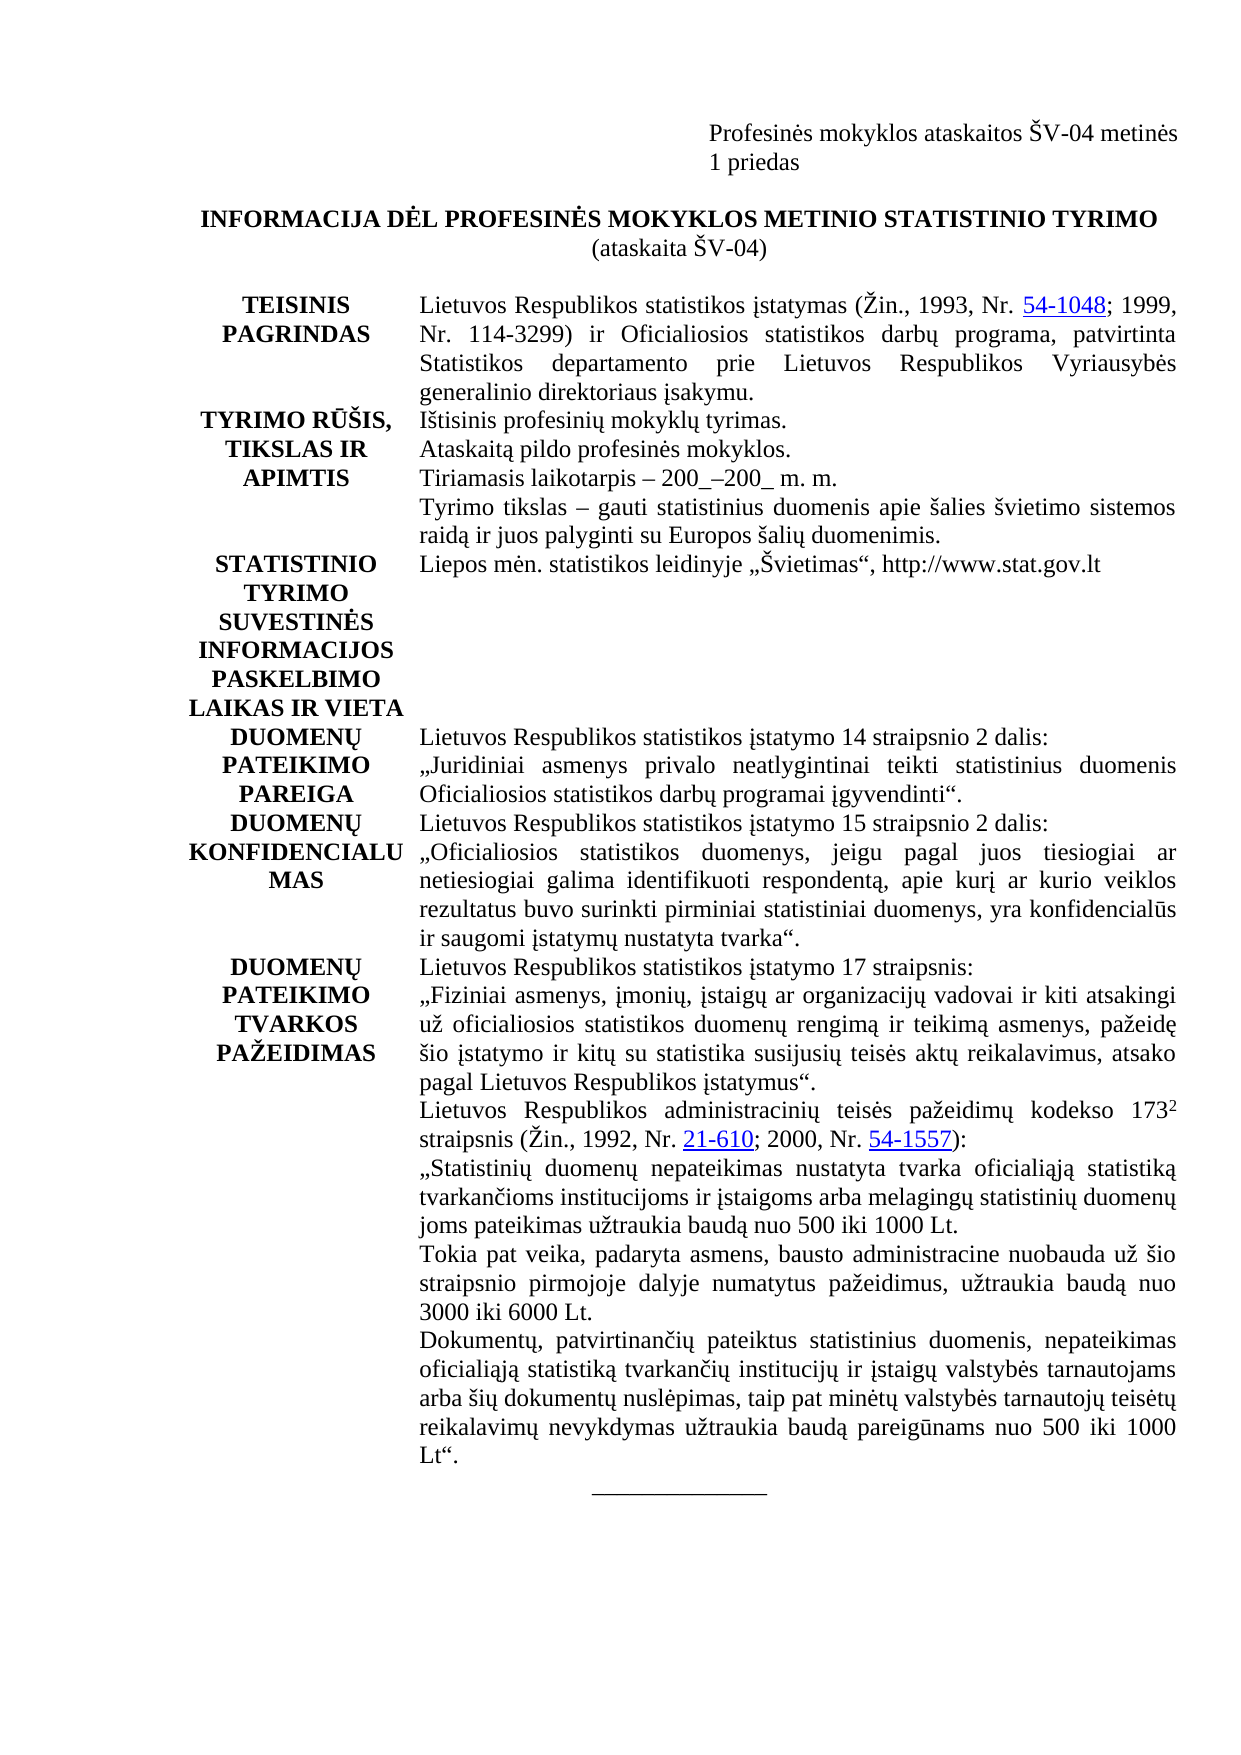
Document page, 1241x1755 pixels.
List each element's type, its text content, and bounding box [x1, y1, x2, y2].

table_cell DUOMENŲ KONFIDENCIALUMAS [177, 808, 415, 952]
table_header TEISINIS PAGRINDAS [177, 291, 415, 406]
table_cell DUOMENŲ PATEIKIMO TVARKOS PAŽEIDIMAS [177, 952, 415, 1469]
table_cell Liepos mėn. statistikos leidinyje „Švietimas“, http://www.stat.gov.lt [415, 549, 1181, 722]
text Profesinės mokyklos ataskaitos ŠV-04 metinės [177, 118, 1181, 147]
text ______________ [177, 1469, 1181, 1498]
text INFORMACIJA DĖL PROFESINĖS MOKYKLOS METINIO STATISTINIO TYRIMO [177, 204, 1181, 233]
table_cell TYRIMO RŪŠIS, TIKSLAS IR APIMTIS [177, 406, 415, 549]
text (ataskaita ŠV-04) [177, 233, 1181, 262]
text 1 priedas [177, 147, 1181, 176]
